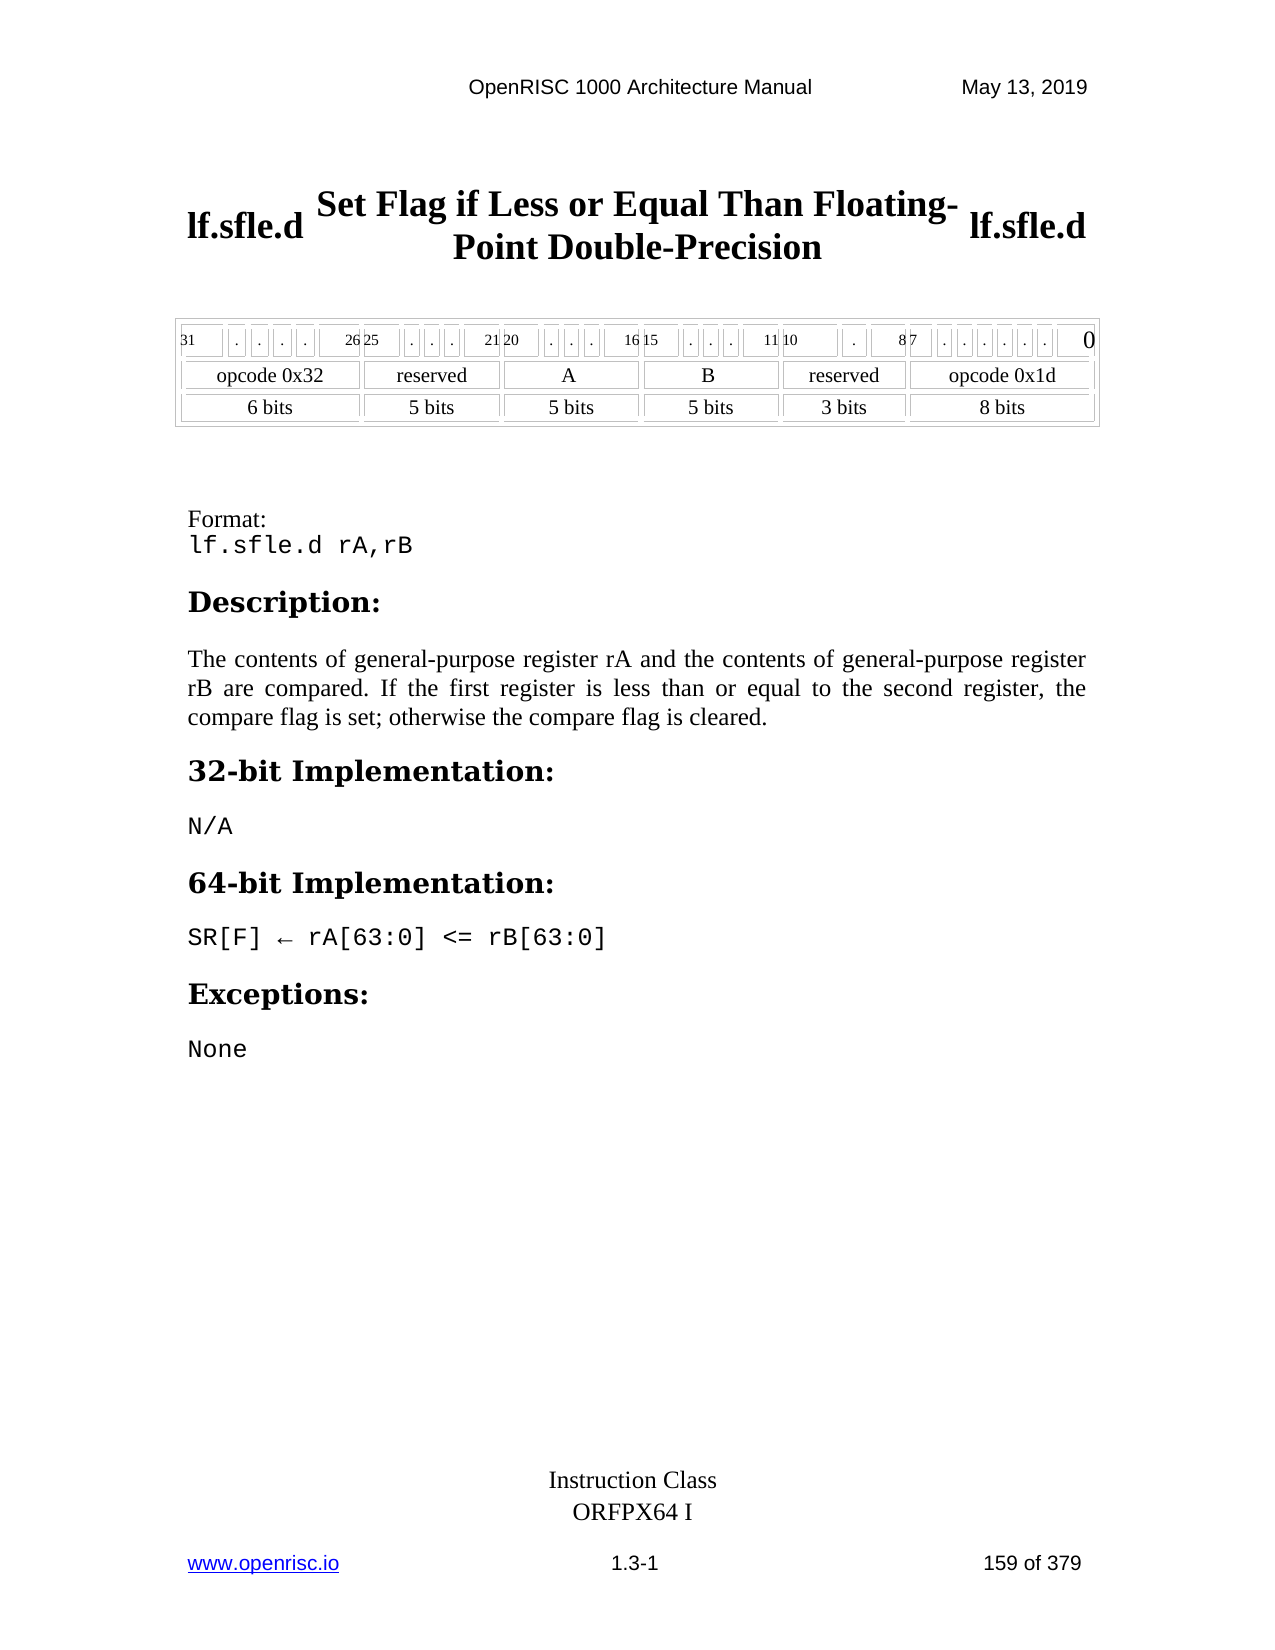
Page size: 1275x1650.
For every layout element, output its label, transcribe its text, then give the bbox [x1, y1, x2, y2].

text N/A [187, 813, 1087, 842]
text 64-bit Implementation: [187, 867, 1087, 900]
text Exceptions: [187, 978, 1087, 1011]
text Format: [187, 504, 1087, 533]
text The contents of general-purpose register rA and the contents of general-purpose register rB are compared. If the first register is less than or equal to the second register, the compare flag is set; otherwise the compare flag is cleared. [187, 644, 1087, 730]
text lf.sfle.d rA,rB [187, 533, 1087, 561]
text Description: [187, 586, 1087, 619]
text 32-bit Implementation: [187, 755, 1087, 788]
text None [187, 1036, 1087, 1064]
text SR[F] ← rA[63:0] <= rB[63:0] [187, 925, 1087, 953]
